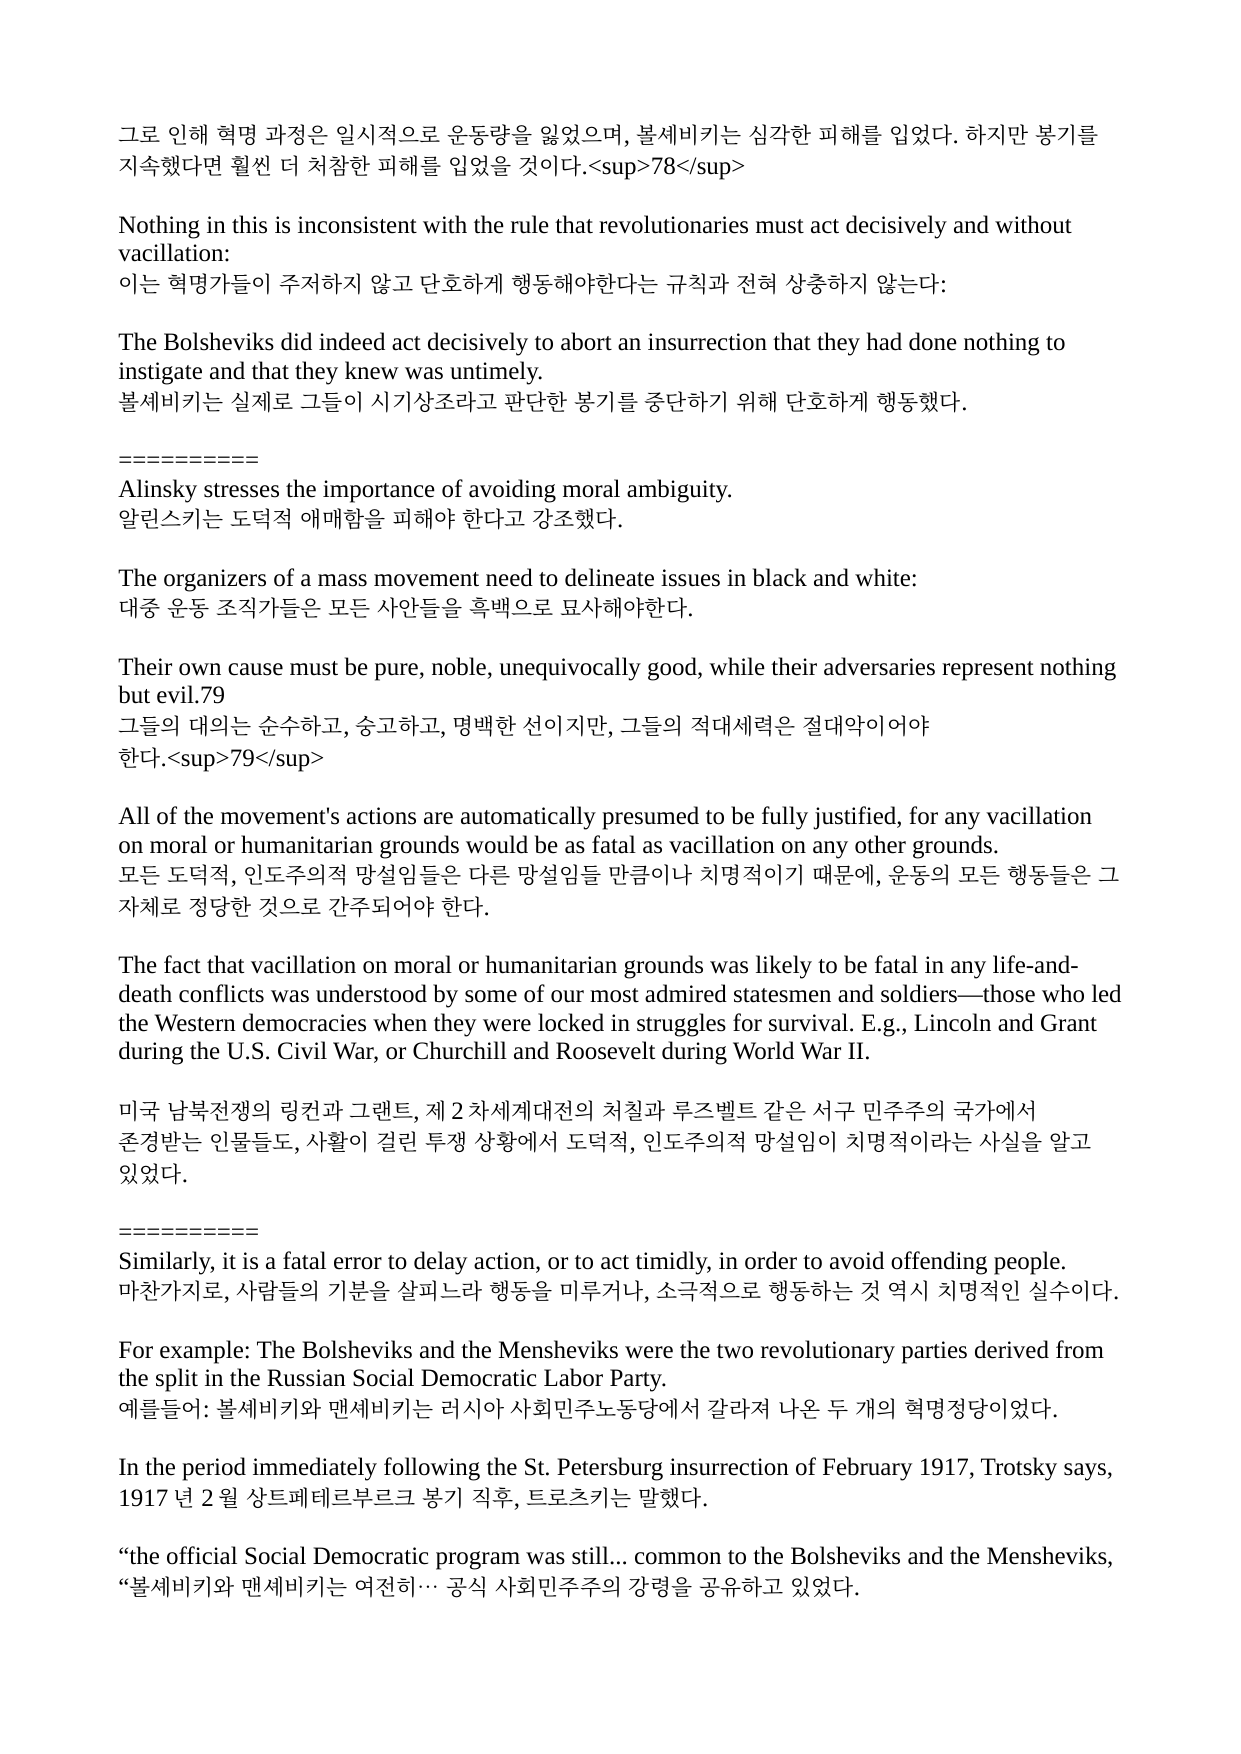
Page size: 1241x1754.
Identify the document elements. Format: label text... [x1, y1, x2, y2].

text In the period immediately following the St. Petersburg insurrection of February 1917, Trotsky says, [118, 1452, 1122, 1481]
text 예를들어: 볼셰비키와 맨셰비키는 러시아 사회민주노동당에서 갈라져 나온 두 개의 혁명정당이었다. [118, 1392, 1122, 1424]
text The Bolsheviks did indeed act decisively to abort an insurrection that they had done nothing to instigate and that they knew was untimely. [118, 327, 1122, 385]
text 이는 혁명가들이 주저하지 않고 단호하게 행동해야한다는 규칙과 전혀 상충하지 않는다: [118, 267, 1122, 299]
text ========== [118, 1217, 1122, 1246]
text Their own cause must be pure, noble, unequivocally good, while their adversaries represent nothing but evil.79 [118, 652, 1122, 709]
text 그들의 대의는 순수하고, 숭고하고, 명백한 선이지만, 그들의 적대세력은 절대악이어야 한다.<sup>79</sup> [118, 709, 1122, 772]
text 미국 남북전쟁의 링컨과 그랜트, 제2차세계대전의 처칠과 루즈벨트 같은 서구 민주주의 국가에서 존경받는 인물들도, 사활이 걸린 투쟁 상황에서 도덕적, 인도주의적 망설임이 치명적이라는 사실을 알고 있었다. [118, 1094, 1122, 1188]
text “the official Social Democratic program was still... common to the Bolsheviks and the Mensheviks, [118, 1541, 1122, 1570]
text 그로 인해 혁명 과정은 일시적으로 운동량을 잃었으며, 볼셰비키는 심각한 피해를 입었다. 하지만 봉기를 지속했다면 훨씬 더 처참한 피해를 입었을 것이다.<sup>78</sup> [118, 118, 1122, 181]
text 마찬가지로, 사람들의 기분을 살피느라 행동을 미루거나, 소극적으로 행동하는 것 역시 치명적인 실수이다. [118, 1274, 1122, 1306]
text 1917년 2월 상트페테르부르크 봉기 직후, 트로츠키는 말했다. [118, 1481, 1122, 1513]
text Similarly, it is a fatal error to delay action, or to act timidly, in order to avoid offending people. [118, 1246, 1122, 1274]
text 알린스키는 도덕적 애매함을 피해야 한다고 강조했다. [118, 503, 1122, 534]
text For example: The Bolsheviks and the Mensheviks were the two revolutionary parties derived from the split in the Russian Social Democratic Labor Party. [118, 1335, 1122, 1392]
text Alinsky stresses the importance of avoiding moral ambiguity. [118, 474, 1122, 503]
text The organizers of a mass movement need to delineate issues in black and white: [118, 563, 1122, 592]
text The fact that vacillation on moral or humanitarian grounds was likely to be fatal in any life-and-death conflicts was understood by some of our most admired statesmen and soldiers—those who led the Western democracies when they were locked in struggles for survival. E.g., Lincoln and Grant during the U.S. Civil War, or Churchill and Roosevelt during World War II. [118, 950, 1122, 1065]
text 모든 도덕적, 인도주의적 망설임들은 다른 망설임들 만큼이나 치명적이기 때문에, 운동의 모든 행동들은 그 자체로 정당한 것으로 간주되어야 한다. [118, 858, 1122, 921]
text Nothing in this is inconsistent with the rule that revolutionaries must act decisively and without vacillation: [118, 210, 1122, 267]
text 볼셰비키는 실제로 그들이 시기상조라고 판단한 봉기를 중단하기 위해 단호하게 행동했다. [118, 385, 1122, 416]
text ========== [118, 445, 1122, 474]
text “볼셰비키와 맨셰비키는 여전히… 공식 사회민주주의 강령을 공유하고 있었다. [118, 1570, 1122, 1602]
text All of the movement's actions are automatically presumed to be fully justified, for any vacillation on moral or humanitarian grounds would be as fatal as vacillation on any other grounds. [118, 801, 1122, 858]
text 대중 운동 조직가들은 모든 사안들을 흑백으로 묘사해야한다. [118, 592, 1122, 623]
